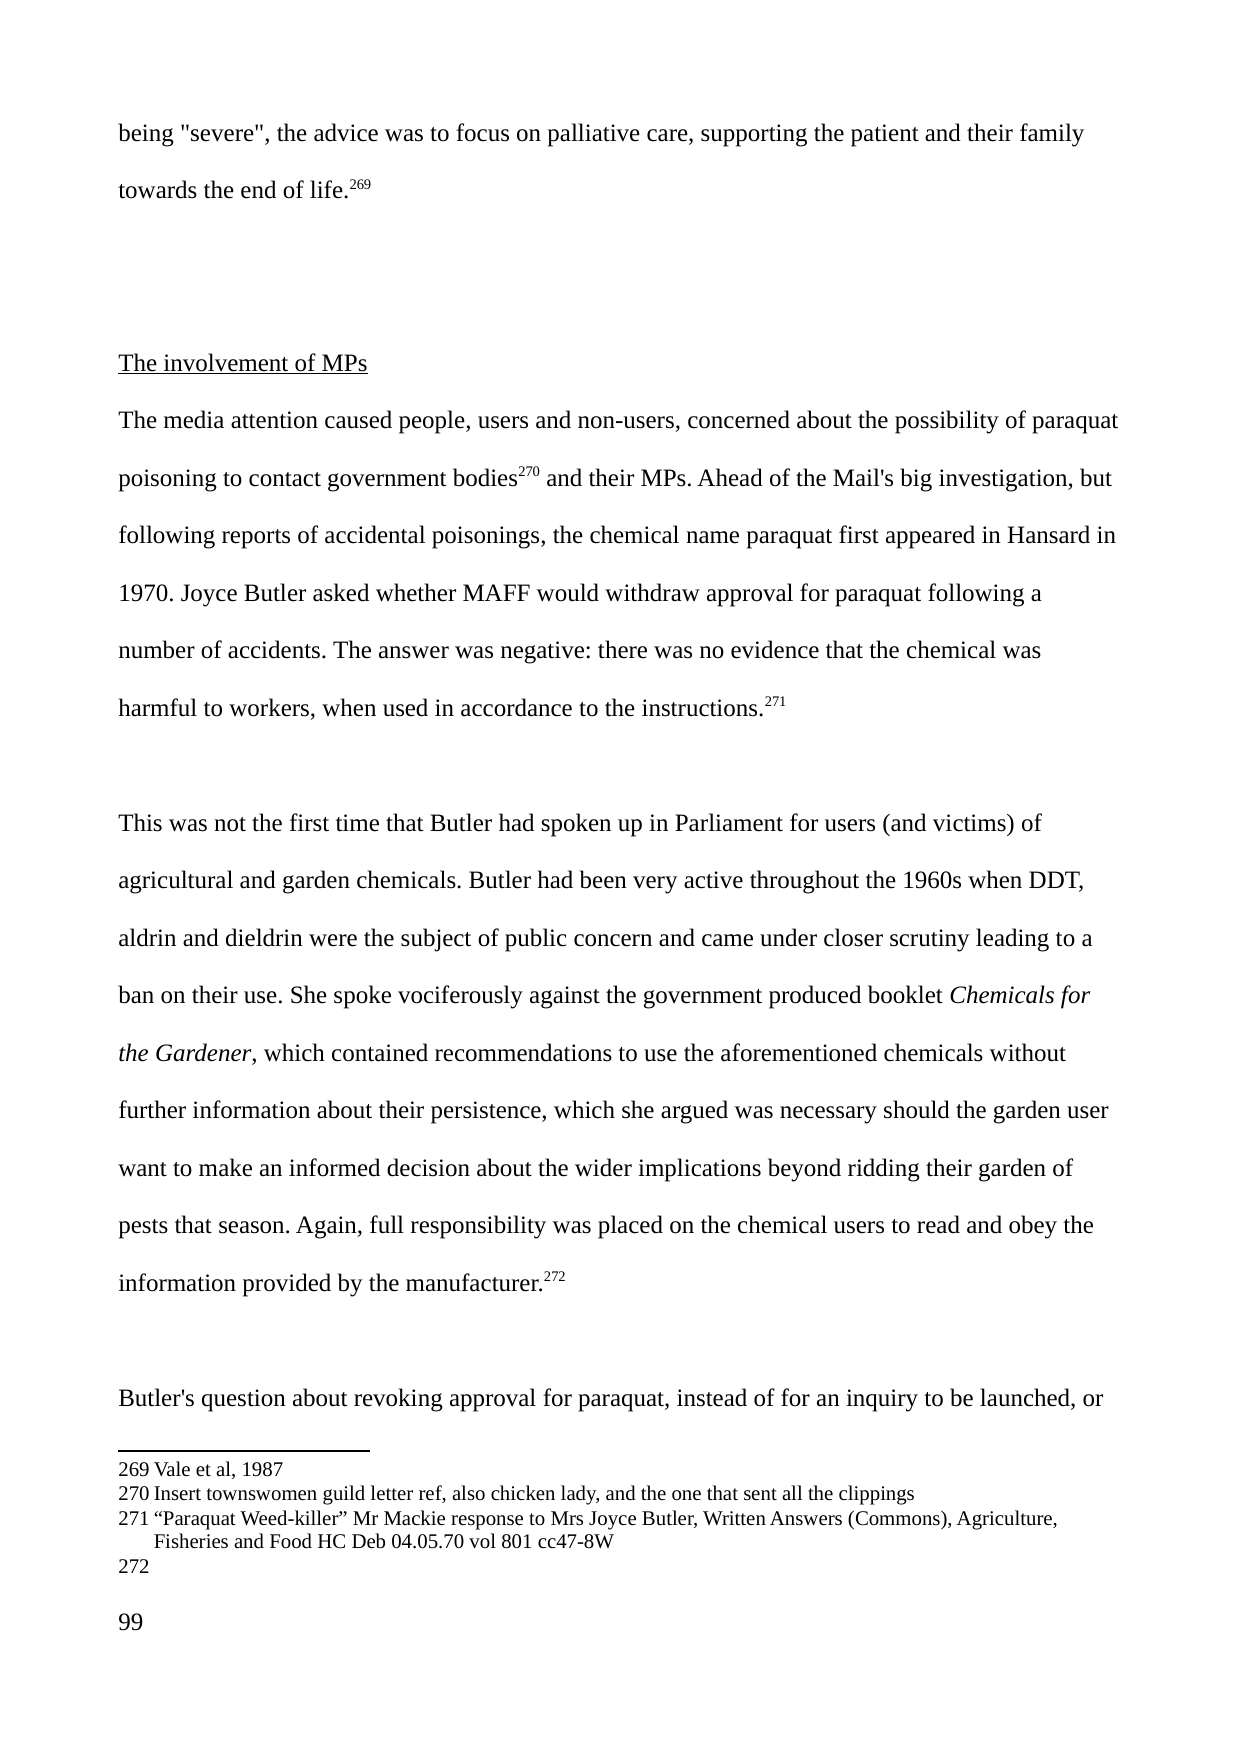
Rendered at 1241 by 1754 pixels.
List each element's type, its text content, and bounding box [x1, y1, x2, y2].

text The involvement of MPs [118, 348, 1122, 377]
text The media attention caused people, users and non-users, concerned about the possibility of paraquat poisoning to contact government bodies and their MPs. Ahead of the Mail's big investigation, but following reports of accidental poisonings, the chemical name paraquat first appeared in Hansard in 1970. Joyce Butler asked whether MAFF would withdraw approval for paraquat following a number of accidents. The answer was negative: there was no evidence that the chemical was harmful to workers, when used in accordance to the instructions. [118, 406, 1122, 722]
text This was not the first time that Butler had spoken up in Parliament for users (and victims) of agricultural and garden chemicals. Butler had been very active throughout the 1960s when DDT, aldrin and dieldrin were the subject of public concern and came under closer scrutiny leading to a ban on their use. She spoke vociferously against the government produced booklet Chemicals for the Gardener, which contained recommendations to use the aforementioned chemicals without further information about their persistence, which she argued was necessary should the garden user want to make an informed decision about the wider implications beyond ridding their garden of pests that season. Again, full responsibility was placed on the chemical users to read and obey the information provided by the manufacturer. [118, 808, 1122, 1297]
text Vale et al, 1987 [118, 1457, 1122, 1481]
text “Paraquat Weed-killer” Mr Mackie response to Mrs Joyce Butler, Written Answers (Commons), Agriculture, Fisheries and Food HC Deb 04.05.70 vol 801 cc47-8W [118, 1505, 1122, 1553]
text Insert townswomen guild letter ref, also chicken lady, and the one that sent all the clippings [118, 1481, 1122, 1505]
text Butler's question about revoking approval for paraquat, instead of for an inquiry to be launched, or [118, 1383, 1122, 1412]
text being "severe", the advice was to focus on palliative care, supporting the patient and their family towards the end of life. [118, 118, 1122, 204]
